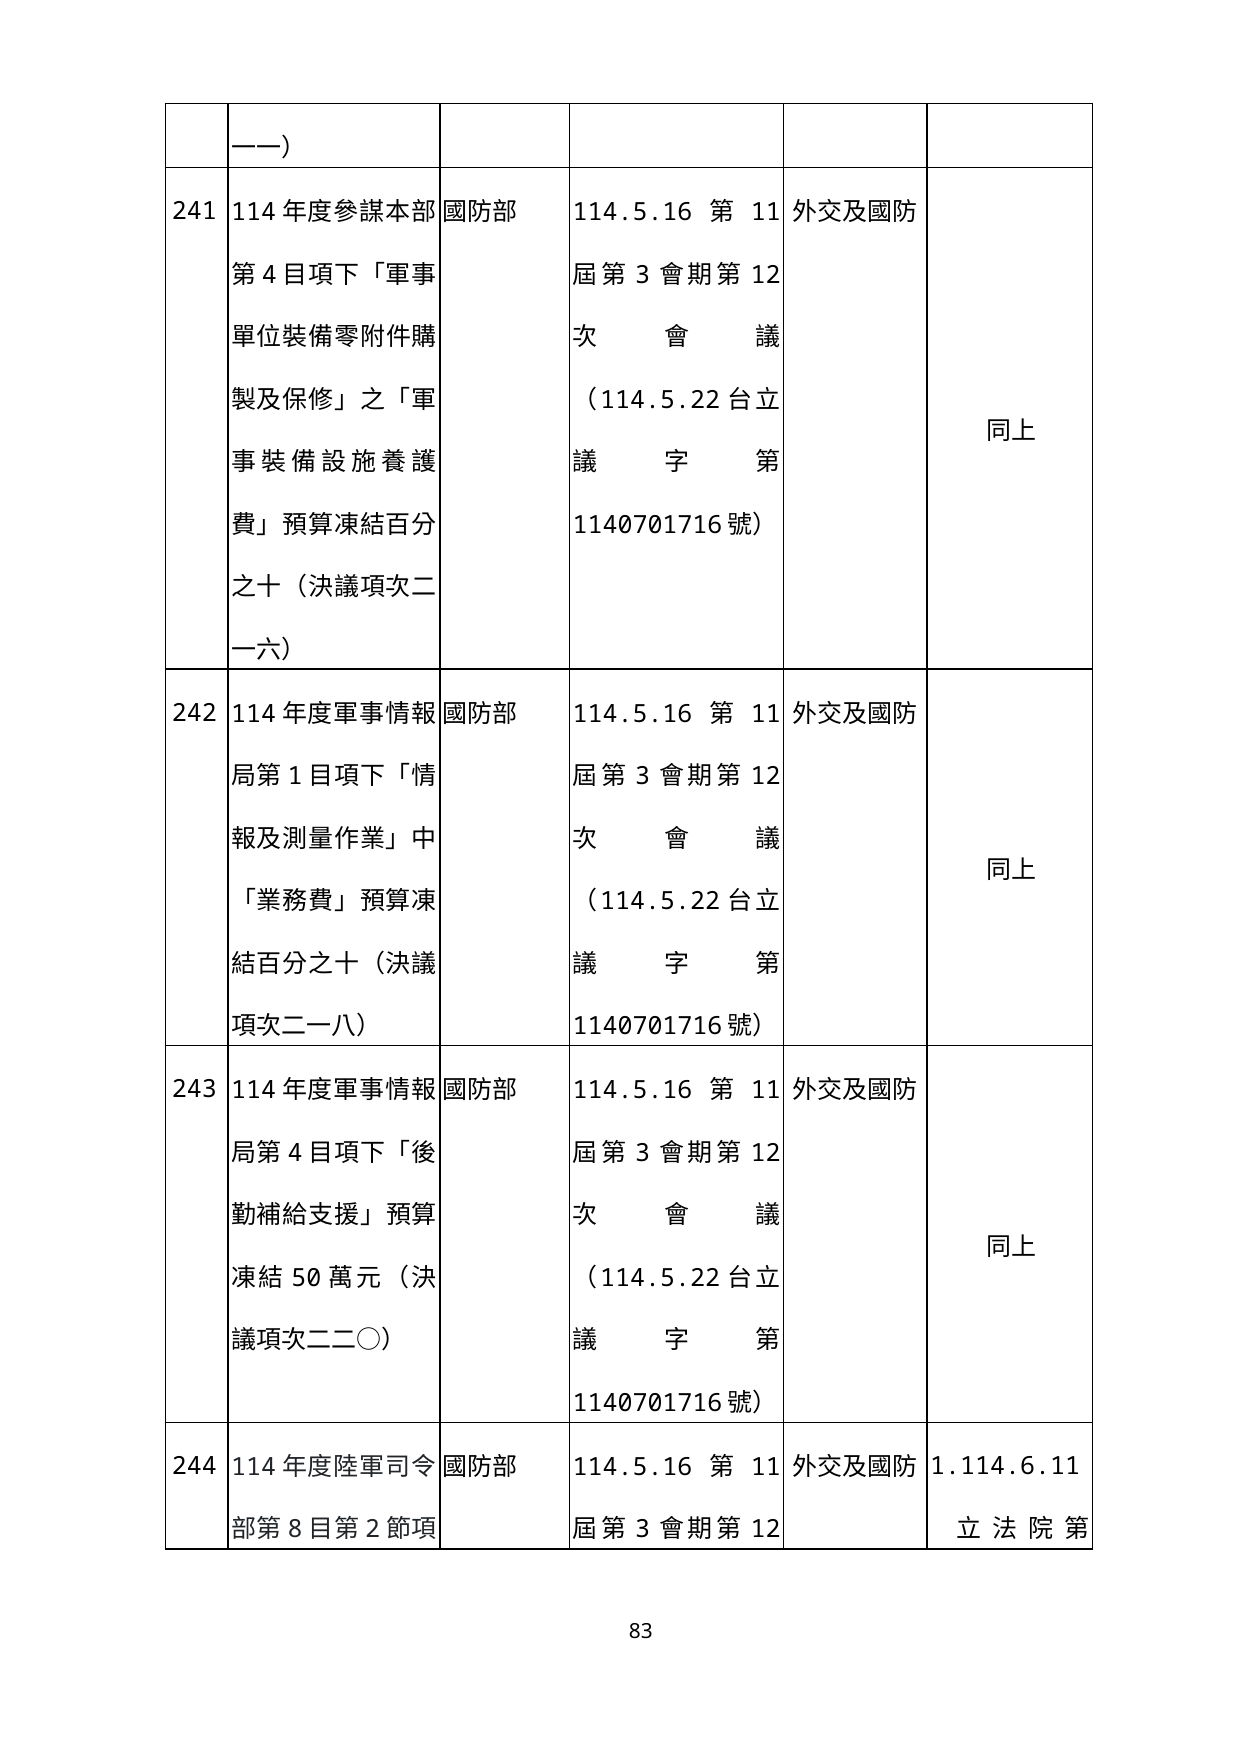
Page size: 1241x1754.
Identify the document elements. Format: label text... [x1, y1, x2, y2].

table_cell 外交及國防 [784, 1046, 926, 1421]
table_cell 外交及國防 [784, 168, 926, 668]
table_cell 1.114.6.11立法院第 [928, 1423, 1092, 1548]
table_cell [166, 104, 227, 167]
table_cell 114年度參謀本部第4目項下「軍事單位裝備零附件購製及保修」之「軍事裝備設施養護費」預算凍結百分之十（決議項次二一六） [229, 168, 439, 668]
table_cell 同上 [928, 168, 1092, 668]
table_cell 國防部 [441, 1423, 569, 1548]
table_cell 國防部 [441, 670, 569, 1045]
table_cell 同上 [928, 670, 1092, 1045]
table_cell [570, 104, 783, 167]
table_cell 114.5.16第11屆第3會期第12次會議（114.5.22台立議字第1140701716號） [570, 670, 783, 1045]
table_cell 國防部 [441, 1046, 569, 1421]
table_cell 國防部 [441, 168, 569, 668]
table_cell [928, 104, 1092, 167]
table_cell [166, 670, 227, 1045]
table_cell 外交及國防 [784, 1423, 926, 1548]
table_cell [166, 1423, 227, 1548]
table_cell [166, 1046, 227, 1421]
table_cell 114年度軍事情報局第1目項下「情報及測量作業」中「業務費」預算凍結百分之十（決議項次二一八） [229, 670, 439, 1045]
table_cell [166, 168, 227, 668]
table_cell [784, 104, 926, 167]
table_cell 114年度陸軍司令部第8目第2節項 [229, 1423, 439, 1548]
table_cell 114.5.16第11屆第3會期第12次會議（114.5.22台立議字第1140701716號） [570, 1046, 783, 1421]
table_cell 114.5.16第11屆第3會期第12 [570, 1423, 783, 1548]
table_cell 114年度軍事情報局第4目項下「後勤補給支援」預算凍結50萬元（決議項次二二○） [229, 1046, 439, 1421]
table_cell 一一） [229, 104, 439, 167]
table_cell 114.5.16第11屆第3會期第12次會議（114.5.22台立議字第1140701716號） [570, 168, 783, 668]
table_cell 同上 [928, 1046, 1092, 1421]
table_cell [441, 104, 569, 167]
table_cell 外交及國防 [784, 670, 926, 1045]
